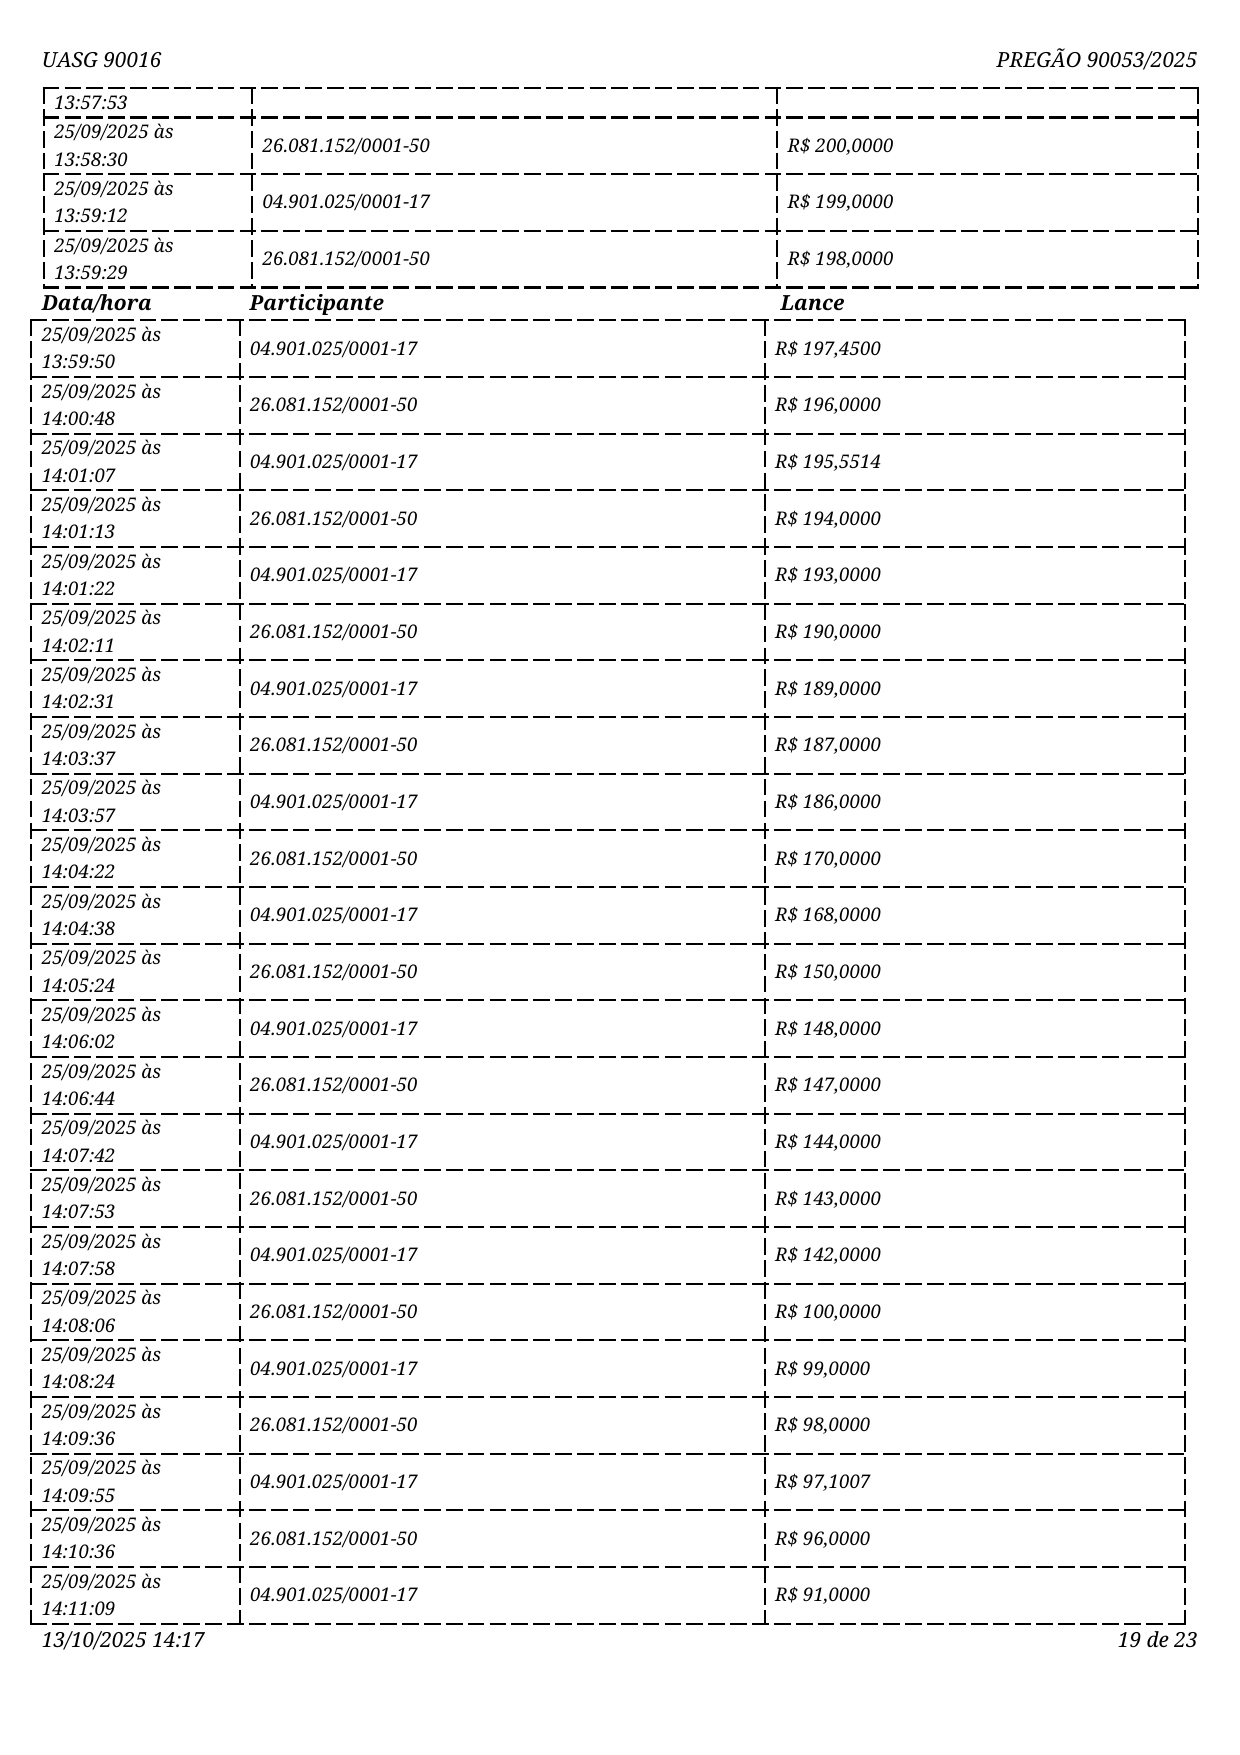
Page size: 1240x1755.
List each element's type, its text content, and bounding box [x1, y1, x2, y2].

table_cell 26.081.152/0001-50 [240, 943, 764, 999]
table_cell 25/09/2025 às 14:06:02 [31, 999, 239, 1056]
table_cell 25/09/2025 às 14:06:44 [31, 1056, 239, 1113]
table_cell 25/09/2025 às 14:10:36 [31, 1509, 239, 1566]
table_cell 25/09/2025 às 14:02:31 [31, 659, 239, 716]
table_cell R$ 195,5514 [765, 433, 1185, 489]
table_cell 04.901.025/0001-17 [240, 433, 764, 489]
table_cell 25/09/2025 às 13:59:29 [44, 230, 252, 286]
table_cell R$ 194,0000 [765, 489, 1185, 546]
table_cell [777, 87, 1198, 116]
table_cell 26.081.152/0001-50 [240, 829, 764, 886]
table_cell 26.081.152/0001-50 [240, 1169, 764, 1226]
table_cell 26.081.152/0001-50 [240, 376, 764, 433]
table_cell 04.901.025/0001-17 [240, 546, 764, 603]
table_cell 25/09/2025 às 14:04:38 [31, 886, 239, 943]
table_cell 25/09/2025 às 14:01:13 [31, 489, 239, 546]
table_cell 04.901.025/0001-17 [240, 1566, 764, 1623]
table_cell R$ 168,0000 [765, 886, 1185, 943]
table_cell 25/09/2025 às 14:07:53 [31, 1169, 239, 1226]
table_cell R$ 98,0000 [765, 1396, 1185, 1453]
table_cell 25/09/2025 às 14:05:24 [31, 943, 239, 999]
table_cell R$ 148,0000 [765, 999, 1185, 1056]
table_cell 25/09/2025 às 14:04:22 [31, 829, 239, 886]
table_cell 25/09/2025 às 14:07:42 [31, 1113, 239, 1169]
table_cell R$ 189,0000 [765, 659, 1185, 716]
table_cell [252, 87, 777, 116]
table_cell R$ 142,0000 [765, 1226, 1185, 1283]
table_cell 25/09/2025 às 14:01:22 [31, 546, 239, 603]
table_cell R$ 147,0000 [765, 1056, 1185, 1113]
table_cell R$ 196,0000 [765, 376, 1185, 433]
table_cell 04.901.025/0001-17 [240, 773, 764, 829]
table_cell 04.901.025/0001-17 [252, 173, 777, 230]
table_cell 25/09/2025 às 14:08:24 [31, 1339, 239, 1396]
table_cell R$ 187,0000 [765, 716, 1185, 773]
table_cell R$ 198,0000 [777, 230, 1198, 286]
table_cell 04.901.025/0001-17 [240, 999, 764, 1056]
table_cell 25/09/2025 às 14:02:11 [31, 603, 239, 659]
table_cell 04.901.025/0001-17 [240, 886, 764, 943]
table_cell R$ 170,0000 [765, 829, 1185, 886]
table_cell R$ 200,0000 [777, 116, 1198, 173]
table_cell R$ 150,0000 [765, 943, 1185, 999]
table_cell R$ 144,0000 [765, 1113, 1185, 1169]
table_cell R$ 99,0000 [765, 1339, 1185, 1396]
table_cell R$ 143,0000 [765, 1169, 1185, 1226]
table_cell 04.901.025/0001-17 [240, 659, 764, 716]
table_cell 25/09/2025 às 14:09:55 [31, 1453, 239, 1509]
table_header R$ 197,4500 [765, 319, 1185, 376]
table_header 04.901.025/0001-17 [240, 319, 764, 376]
table_cell 26.081.152/0001-50 [240, 1283, 764, 1339]
table_cell R$ 193,0000 [765, 546, 1185, 603]
table_header 25/09/2025 às 13:59:50 [31, 319, 239, 376]
table_cell 04.901.025/0001-17 [240, 1339, 764, 1396]
table_cell 26.081.152/0001-50 [240, 1056, 764, 1113]
table_cell 25/09/2025 às 14:03:57 [31, 773, 239, 829]
table_cell R$ 186,0000 [765, 773, 1185, 829]
table_cell 25/09/2025 às 14:08:06 [31, 1283, 239, 1339]
table_cell 26.081.152/0001-50 [240, 489, 764, 546]
table_cell 04.901.025/0001-17 [240, 1453, 764, 1509]
table_cell R$ 97,1007 [765, 1453, 1185, 1509]
table_cell 25/09/2025 às 14:09:36 [31, 1396, 239, 1453]
table_cell 26.081.152/0001-50 [240, 716, 764, 773]
table_cell 26.081.152/0001-50 [240, 1396, 764, 1453]
table_cell 26.081.152/0001-50 [240, 603, 764, 659]
table_cell 25/09/2025 às 14:07:58 [31, 1226, 239, 1283]
table_cell R$ 190,0000 [765, 603, 1185, 659]
text Data/hora Participante Lance [42, 288, 1200, 317]
table_cell 26.081.152/0001-50 [240, 1509, 764, 1566]
table_cell 04.901.025/0001-17 [240, 1113, 764, 1169]
table_cell 25/09/2025 às 14:00:48 [31, 376, 239, 433]
table_cell R$ 199,0000 [777, 173, 1198, 230]
table_cell 26.081.152/0001-50 [252, 116, 777, 173]
table_cell 04.901.025/0001-17 [240, 1226, 764, 1283]
table_cell R$ 96,0000 [765, 1509, 1185, 1566]
table_cell 26.081.152/0001-50 [252, 230, 777, 286]
table_cell 25/09/2025 às 14:11:09 [31, 1566, 239, 1623]
table_cell 25/09/2025 às 14:01:07 [31, 433, 239, 489]
table_cell 25/09/2025 às 14:03:37 [31, 716, 239, 773]
table_cell R$ 91,0000 [765, 1566, 1185, 1623]
table_cell 25/09/2025 às 13:59:12 [44, 173, 252, 230]
table_cell R$ 100,0000 [765, 1283, 1185, 1339]
table_cell 25/09/2025 às 13:58:30 [44, 116, 252, 173]
table_cell 13:57:53 [44, 87, 252, 116]
